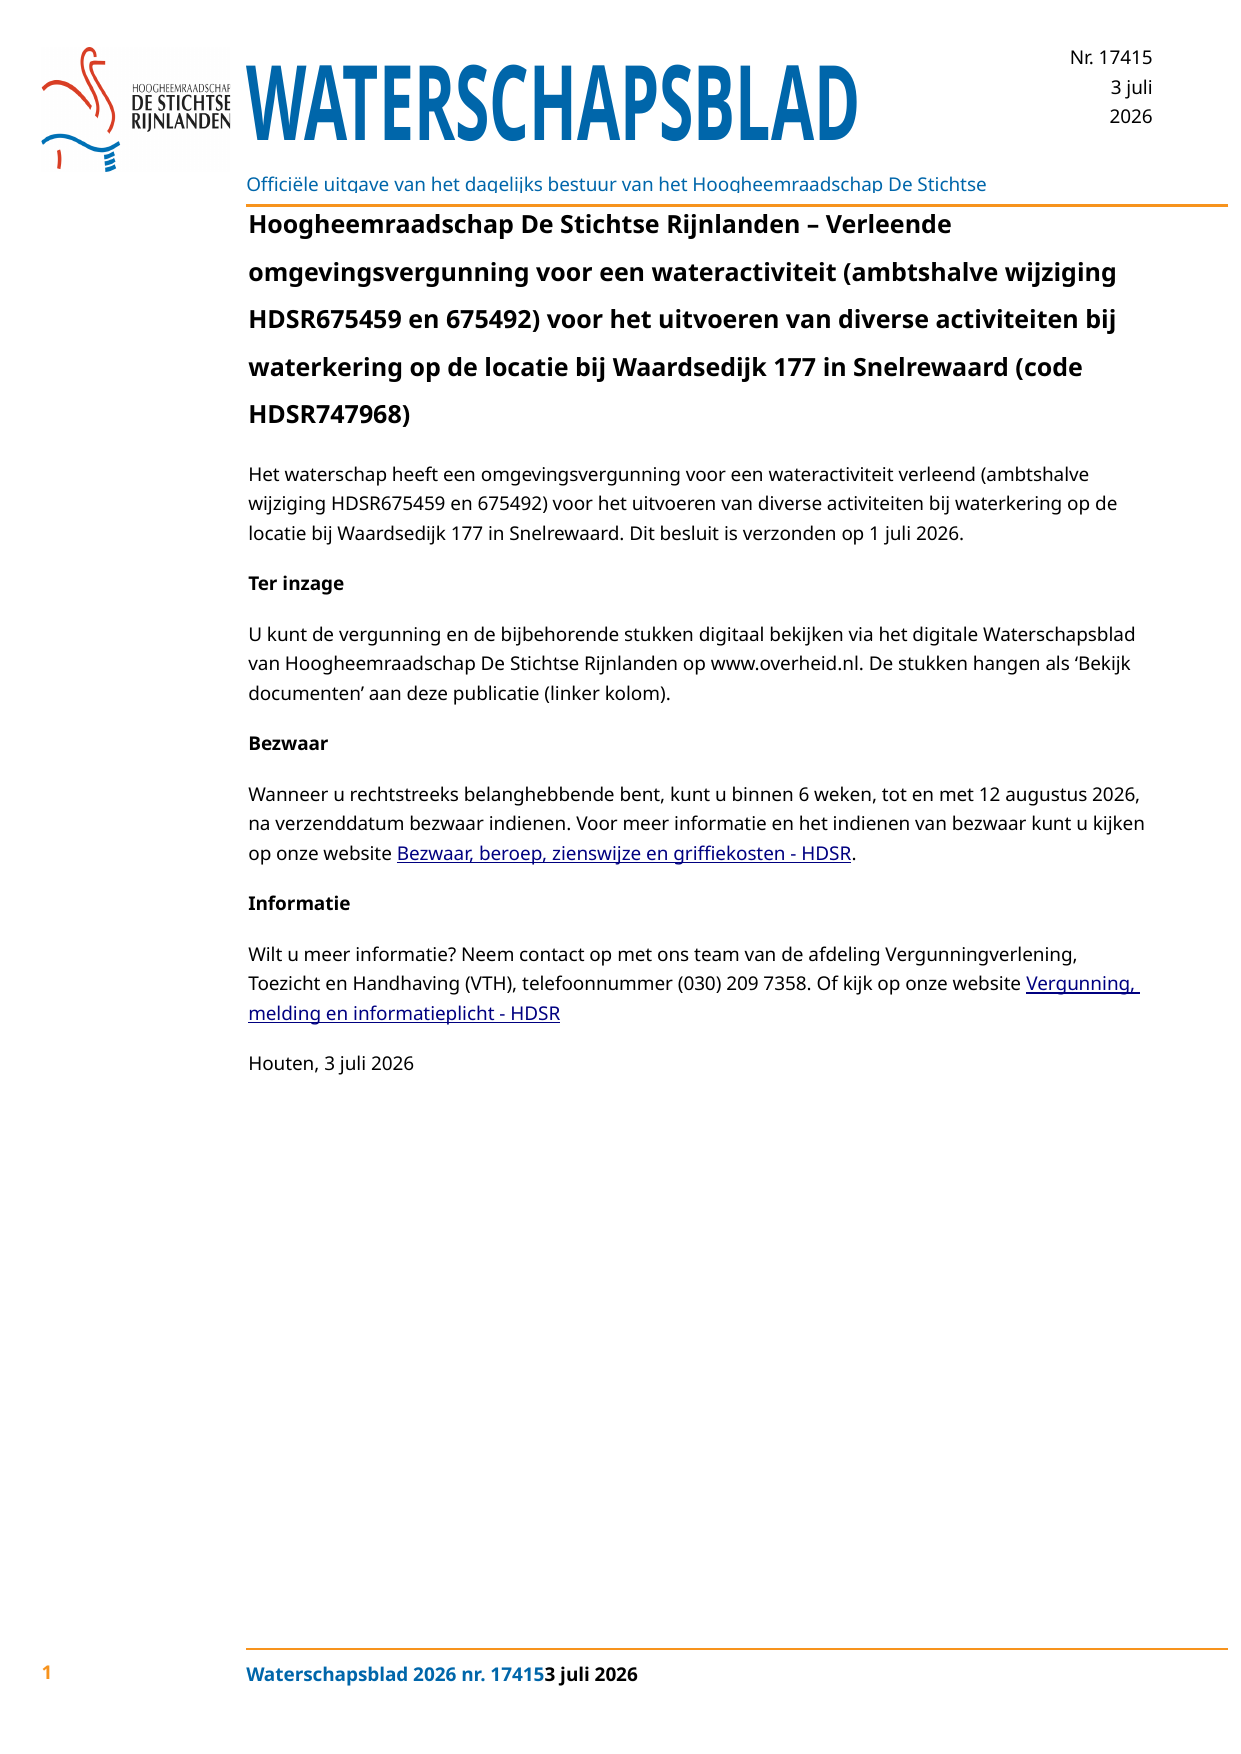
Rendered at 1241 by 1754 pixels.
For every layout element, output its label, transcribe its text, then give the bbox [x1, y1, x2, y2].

text Wanneer u rechtstreeks belanghebbende bent, kunt u binnen 6 weken, tot en met 12 augustus 2026, na verzenddatum bezwaar indienen. Voor meer informatie en het indienen van bezwaar kunt u kijken op onze website Bezwaar, beroep, zienswijze en griffiekosten - HDSR. [248, 781, 1152, 866]
text Hoogheemraadschap De Stichtse Rijnlanden – Verleende omgevingsvergunning voor een wateractiviteit (ambtshalve wijziging HDSR675459 en 675492) voor het uitvoeren van diverse activiteiten bij waterkering op de locatie bij Waardsedijk 177 in Snelrewaard (code HDSR747968) [248, 207, 1152, 431]
text Het waterschap heeft een omgevingsvergunning voor een wateractiviteit verleend (ambtshalve wijziging HDSR675459 en 675492) voor het uitvoeren van diverse activiteiten bij waterkering op de locatie bij Waardsedijk 177 in Snelrewaard. Dit besluit is verzonden op 1 juli 2026. [248, 461, 1152, 546]
text Informatie [248, 890, 1152, 916]
text U kunt de vergunning en de bijbehorende stukken digitaal bekijken via het digitale Waterschapsblad van Hoogheemraadschap De Stichtse Rijnlanden op www.overheid.nl. De stukken hangen als ‘Bekijk documenten’ aan deze publicatie (linker kolom). [248, 621, 1152, 706]
text Houten, 3 juli 2026 [248, 1050, 1152, 1076]
text Ter inzage [248, 570, 1152, 596]
text Bezwaar [248, 730, 1152, 756]
text Wilt u meer informatie? Neem contact op met ons team van de afdeling Vergunningverlening, Toezicht en Handhaving (VTH), telefoonnummer (030) 209 7358. Of kijk op onze website Vergunning, melding en informatieplicht - HDSR [248, 941, 1152, 1026]
picture [41, 47, 231, 172]
